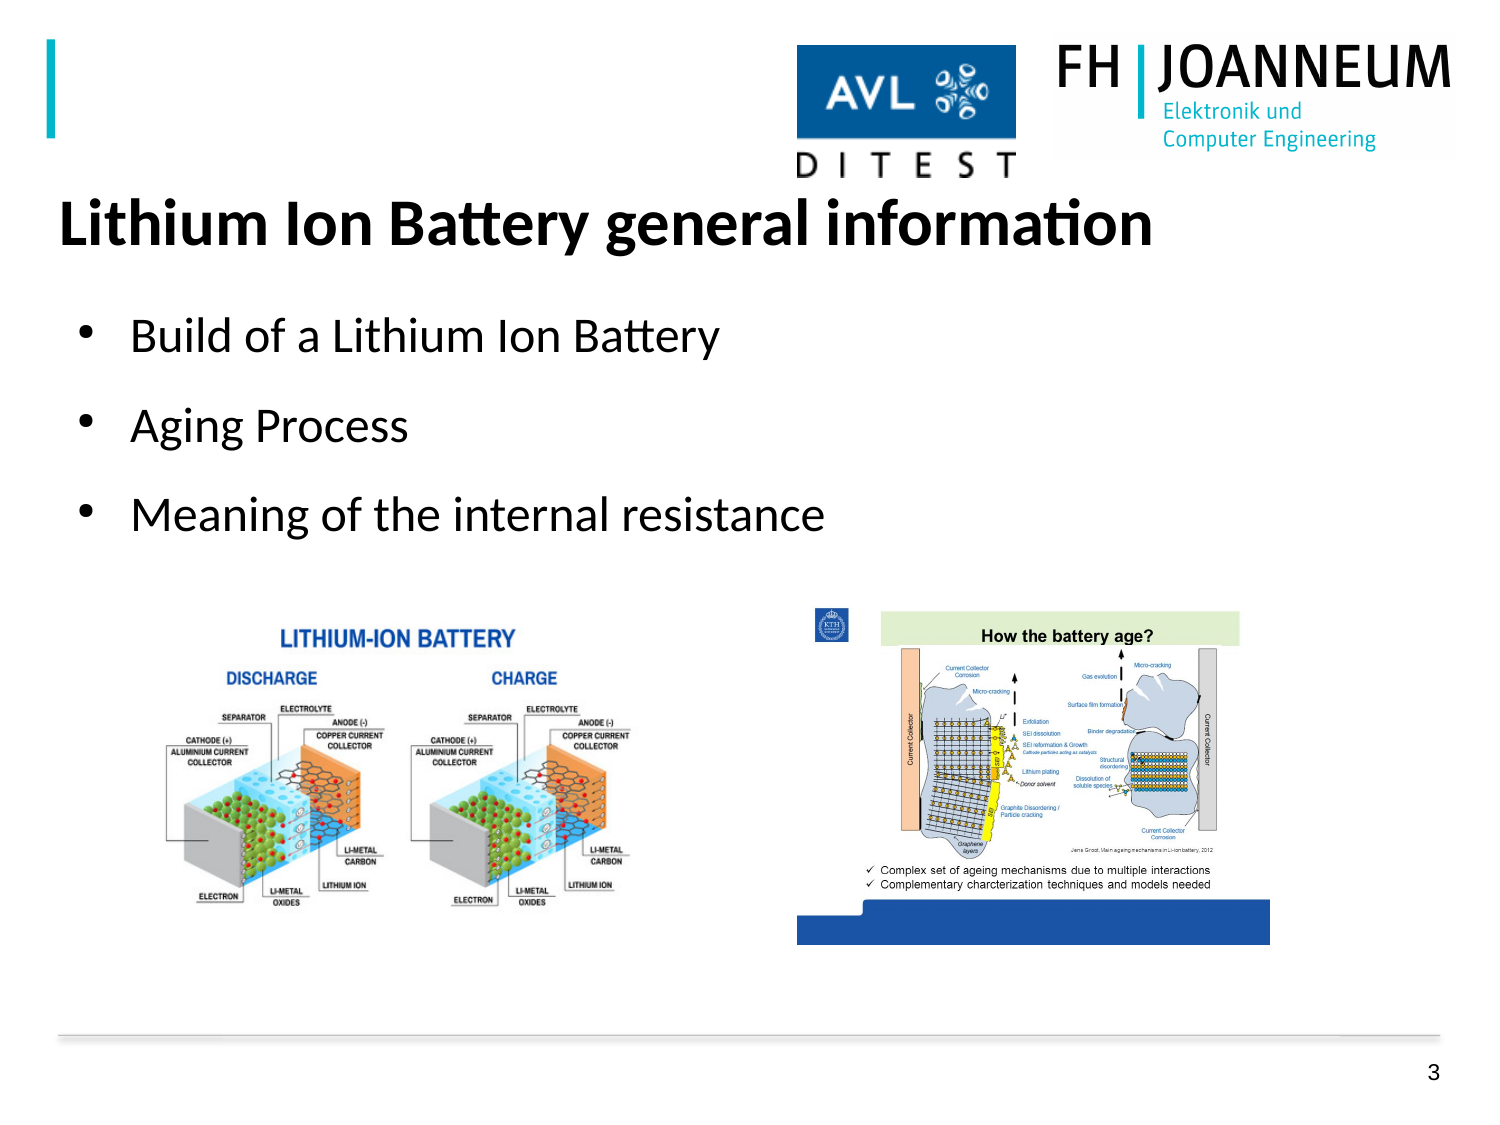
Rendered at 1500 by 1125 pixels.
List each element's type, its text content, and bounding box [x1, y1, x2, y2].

picture [797, 590, 1270, 945]
picture [1053, 34, 1461, 162]
title Lithium Ion Battery general information [44, 178, 1456, 266]
list Build of a Lithium Ion Battery Aging Process Meaning of the internal resistance [44, 295, 1456, 1000]
picture [52, 37, 57, 140]
picture [797, 45, 1016, 178]
picture [147, 610, 650, 945]
